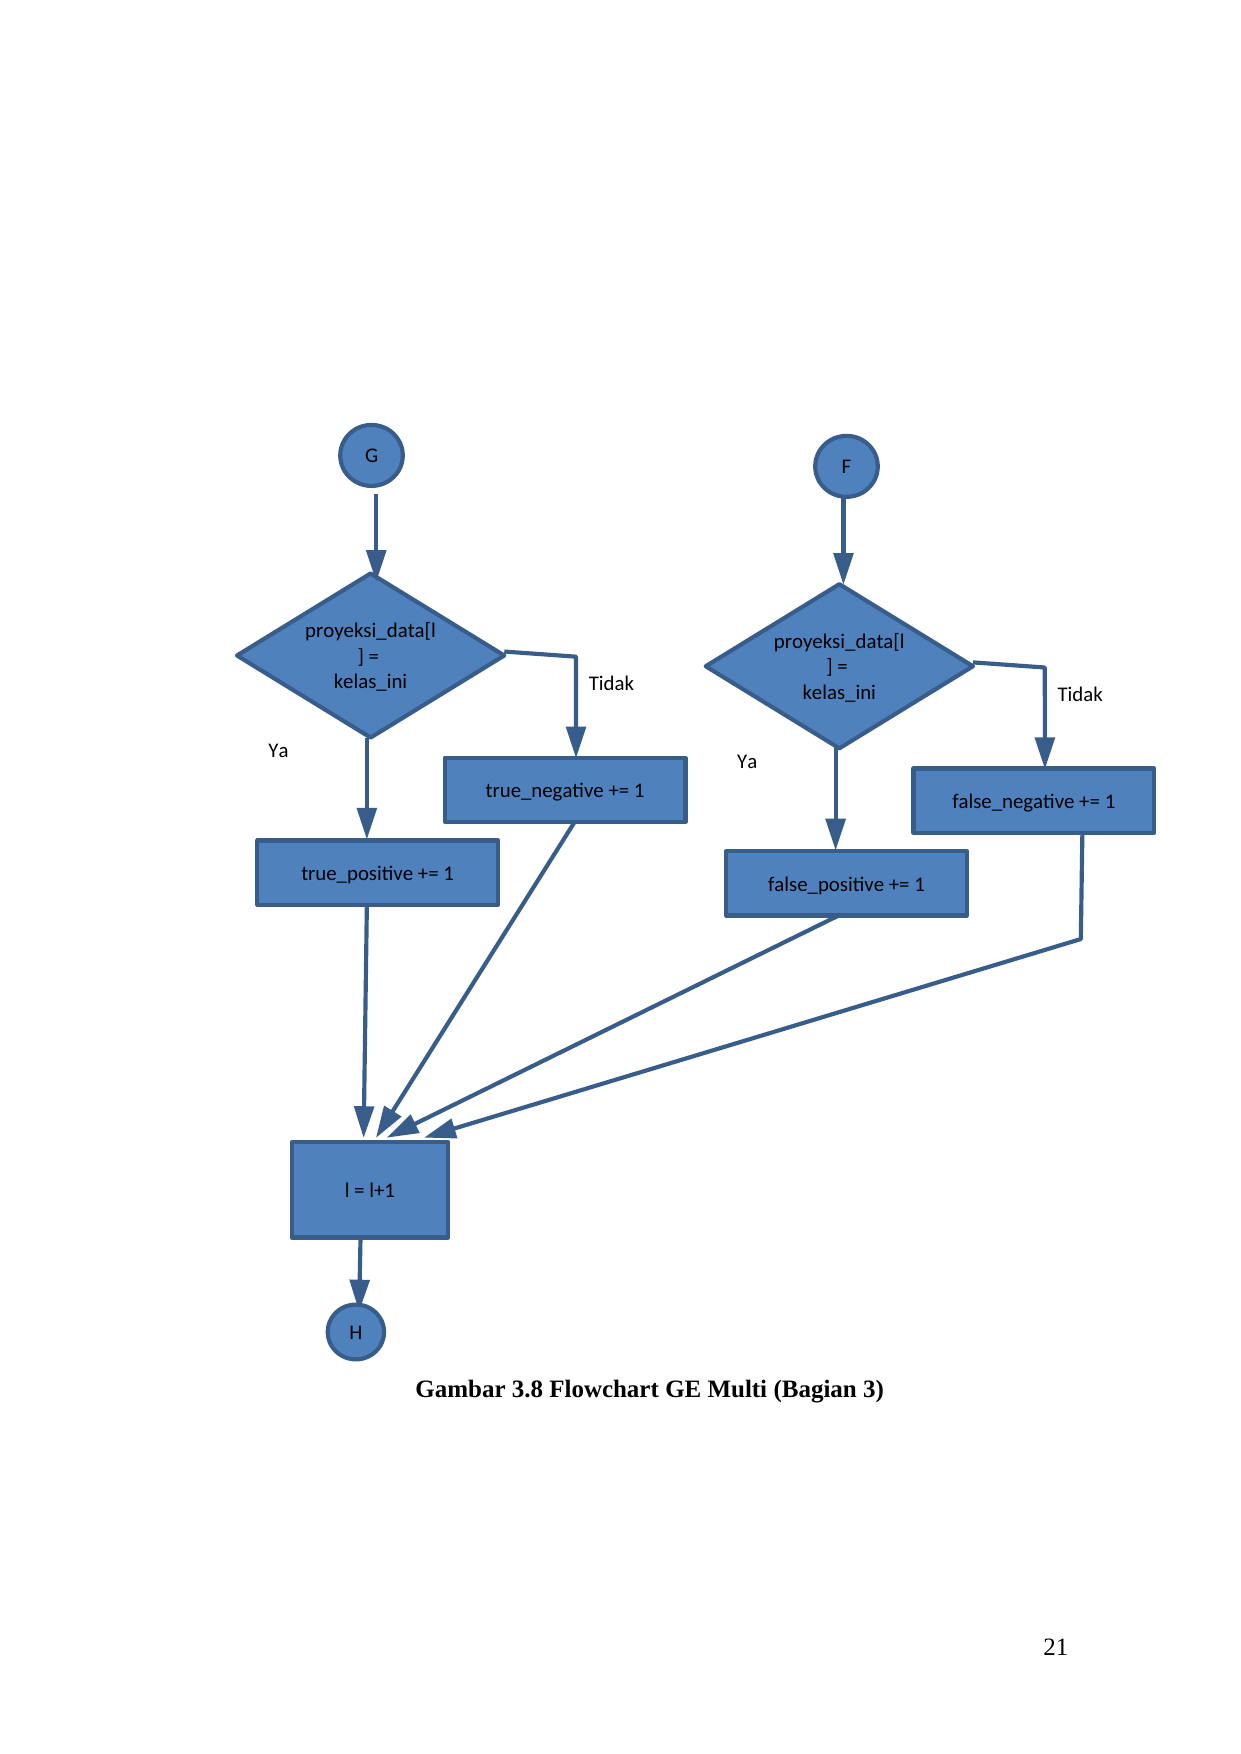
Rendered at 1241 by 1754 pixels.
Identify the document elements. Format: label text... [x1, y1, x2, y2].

text Gambar 3.8 Flowchart GE Multi (Bagian 3) [236, 1374, 1068, 1403]
